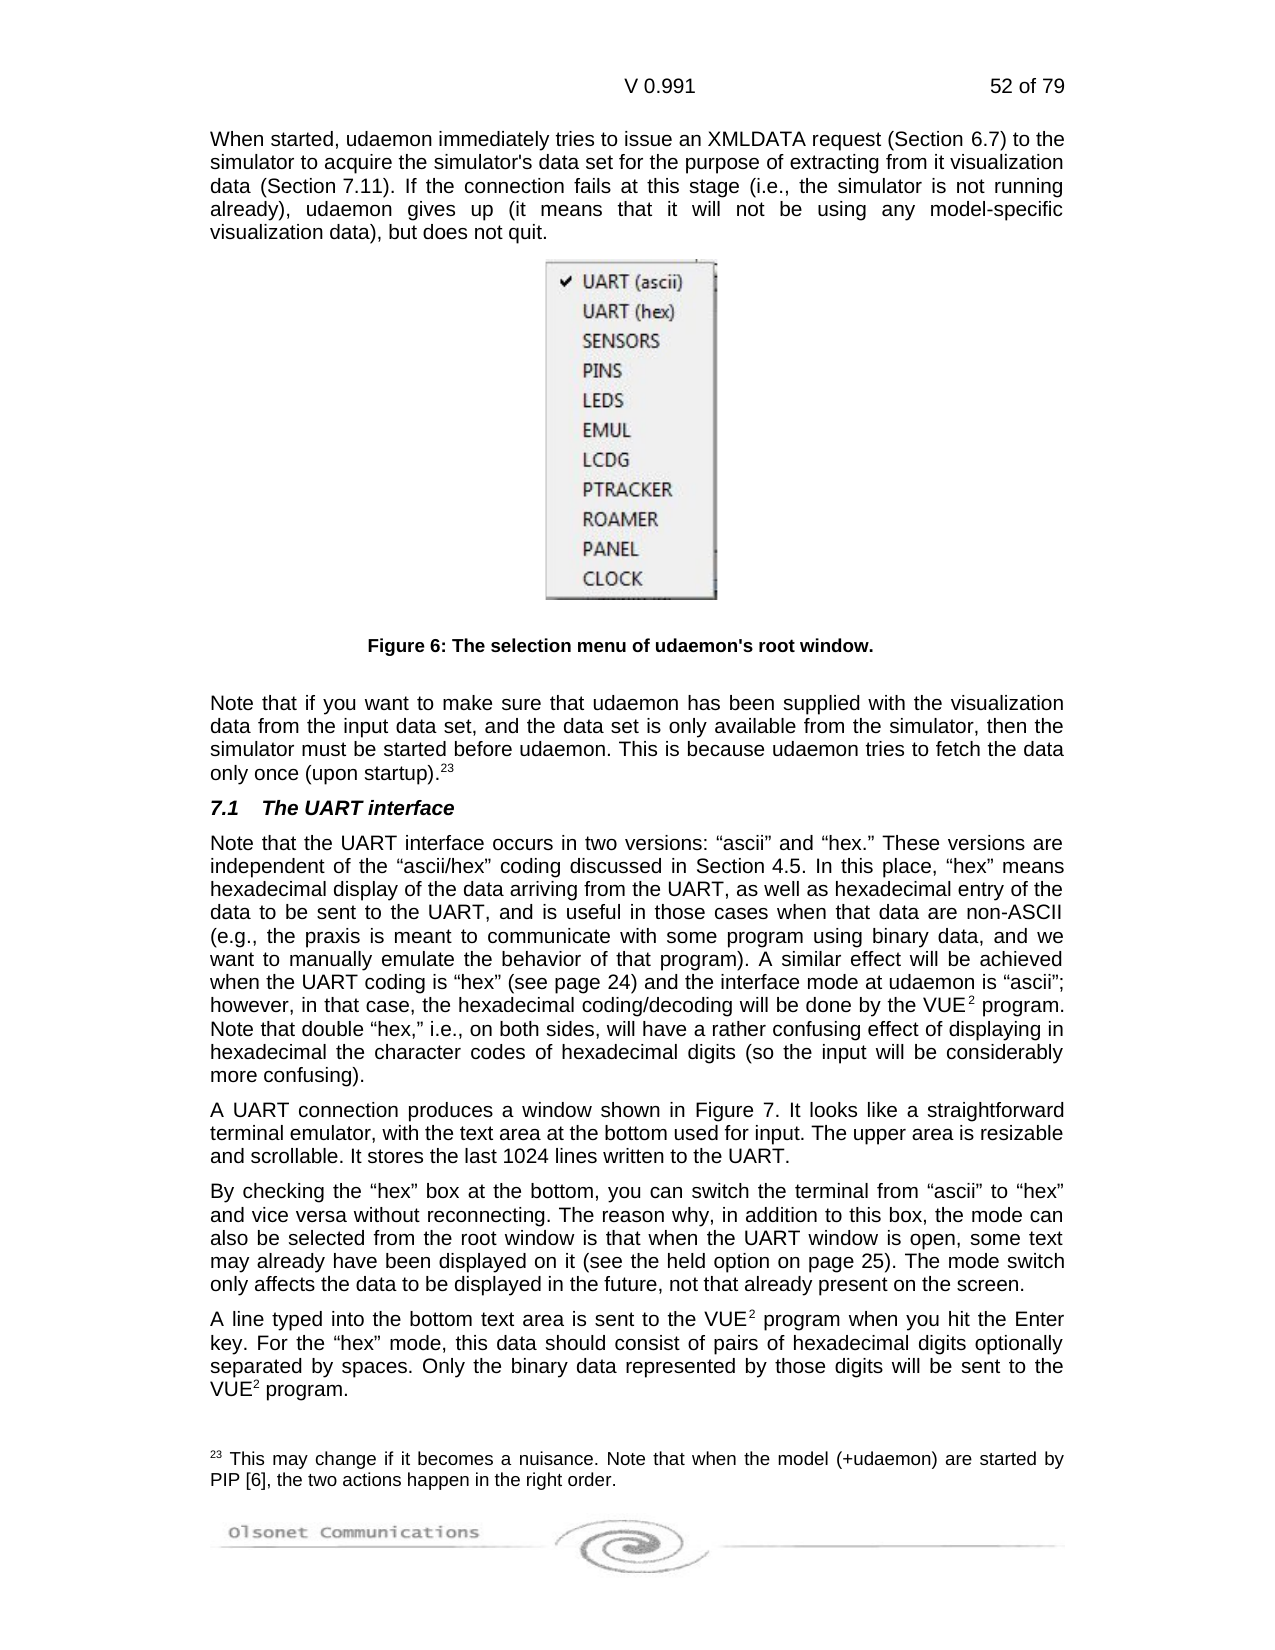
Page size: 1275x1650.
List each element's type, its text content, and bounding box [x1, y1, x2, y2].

text A line typed into the bottom text area is sent to the VUE2 program when you hit the Enter key. For the “hex” mode, this data should consist of pairs of hexadecimal digits optionally separated by spaces. Only the binary data represented by those digits will be sent to the VUE2 program. [210, 1308, 1065, 1401]
text By checking the “hex” box at the bottom, you can switch the terminal from “ascii” to “hex” and vice versa without reconnecting. The reason why, in addition to this box, the mode can also be selected from the root window is that when the UART window is open, some text may already have been displayed on it (see the held option on page 25). The mode switch only affects the data to be displayed in the future, not that already present on the screen. [210, 1180, 1065, 1296]
text When started, udaemon immediately tries to issue an XMLDATA request (Section 6.7) to the simulator to acquire the simulator's data set for the purpose of extracting from it visualization data (Section 7.11). If the connection fails at this stage (i.e., the simulator is not running already), udaemon gives up (it means that it will not be using any model-specific visualization data), but does not quit. [210, 128, 1065, 244]
picture [210, 1504, 1065, 1596]
subtitle The UART interface [210, 796, 1065, 819]
text A UART connection produces a window shown in Figure 7. It looks like a straightforward terminal emulator, with the text area at the bottom used for input. The upper area is resizable and scrollable. It stores the last 1024 lines written to the UART. [210, 1098, 1065, 1168]
text This may change if it becomes a nuisance. Note that when the model (+udaemon) are started by PIP [6], the two actions happen in the right order. [210, 1448, 1065, 1490]
text Note that if you want to make sure that udaemon has been supplied with the visualization data from the input data set, and the data set is only available from the simulator, then the simulator must be started before udaemon. This is because udaemon tries to fetch the data only once (upon startup). [210, 692, 1065, 784]
text Figure 6: The selection menu of udaemon's root window. [367, 636, 908, 657]
picture [545, 259, 718, 600]
text Note that the UART interface occurs in two versions: “ascii” and “hex.” These versions are independent of the “ascii/hex” coding discussed in Section 4.5. In this place, “hex” means hexadecimal display of the data arriving from the UART, as well as hexadecimal entry of the data to be sent to the UART, and is useful in those cases when that data are non-ASCII (e.g., the praxis is meant to communicate with some program using binary data, and we want to manually emulate the behavior of that program). A similar effect will be achieved when the UART coding is “hex” (see page 24) and the interface mode at udaemon is “ascii”; however, in that case, the hexadecimal coding/decoding will be done by the VUE2 program. Note that double “hex,” i.e., on both sides, will have a rather confusing effect of displaying in hexadecimal the character codes of hexadecimal digits (so the input will be considerably more confusing). [210, 831, 1065, 1087]
